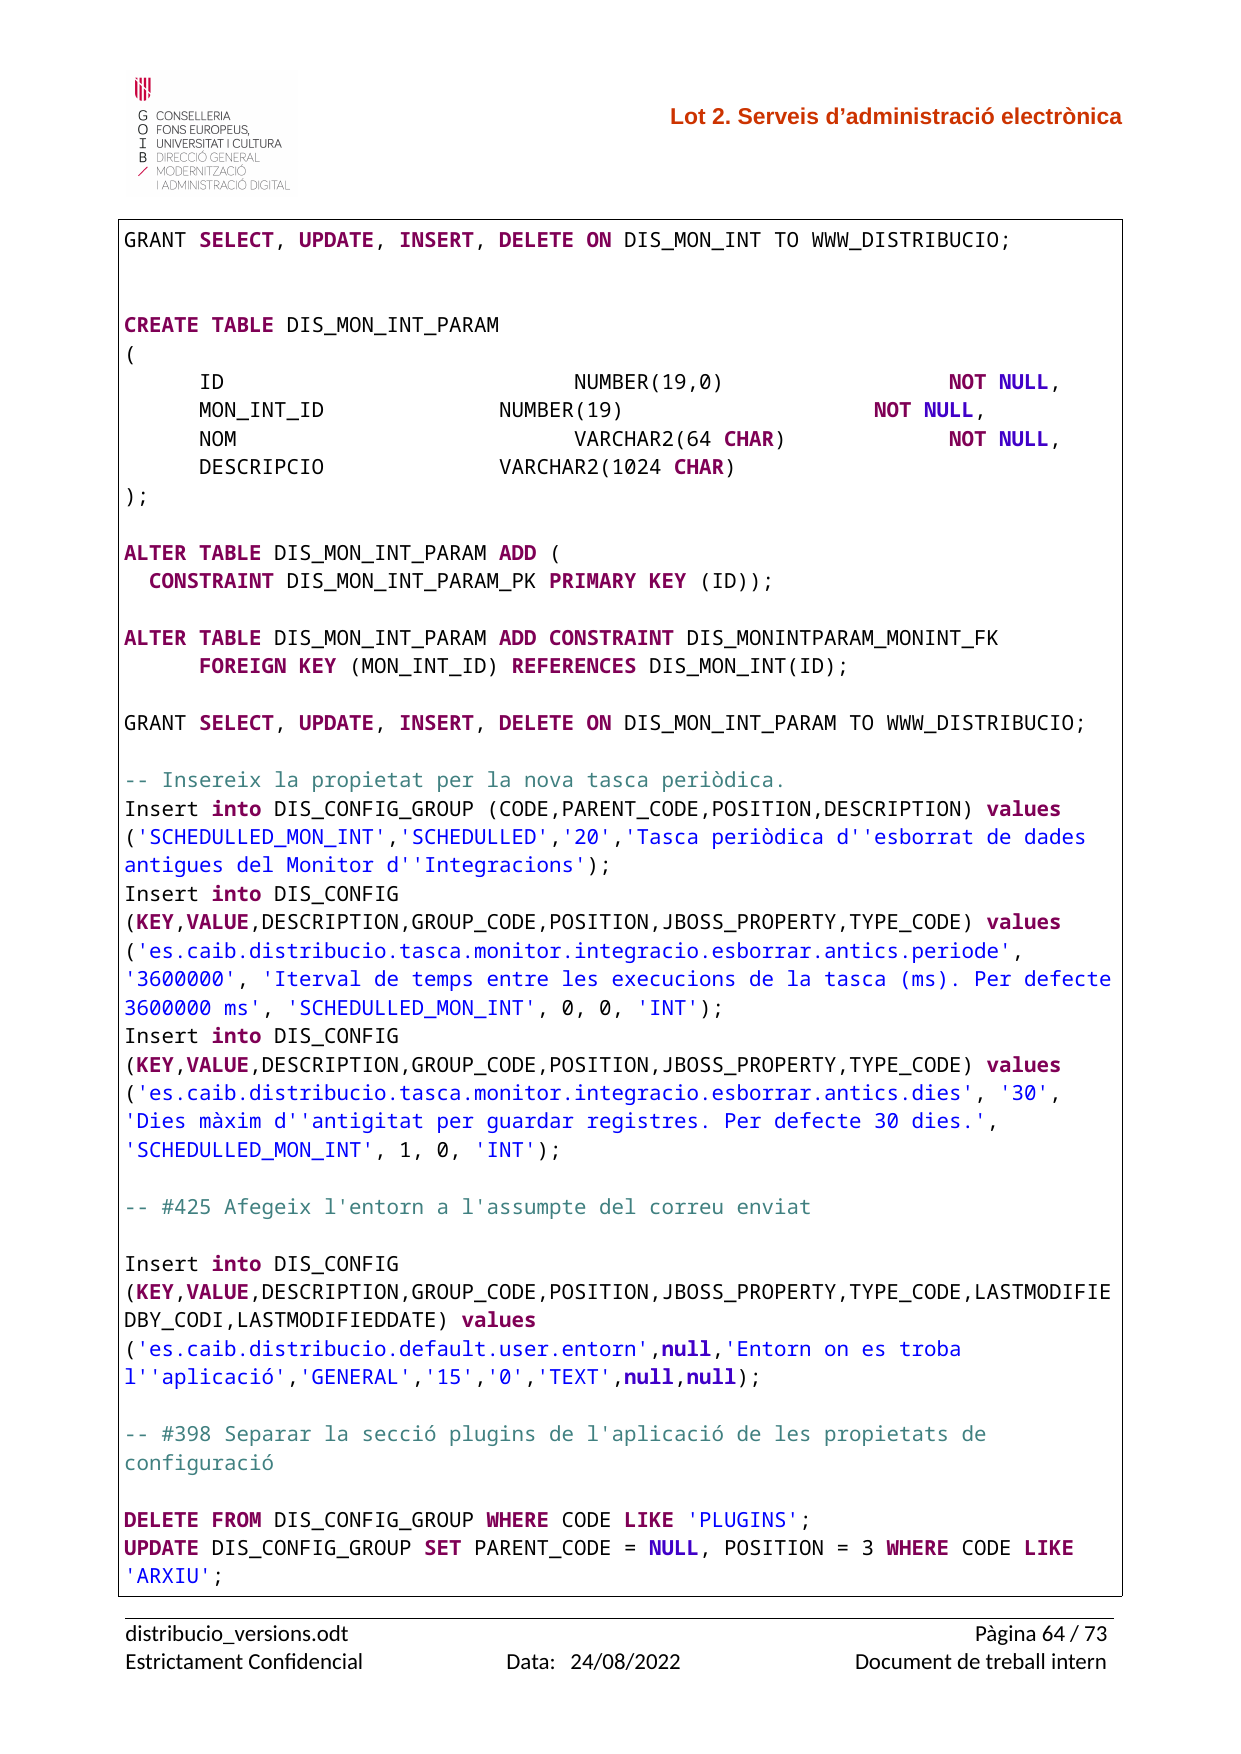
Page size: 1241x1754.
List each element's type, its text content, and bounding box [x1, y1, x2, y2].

picture [126, 70, 299, 197]
table_header GRANT SELECT, UPDATE, INSERT, DELETE ON DIS_MON_INT TO WWW_DISTRIBUCIO; CREATE TABLE DIS_MON_INT_PARAM ( ID NUMBER(19,0) NOT NULL, MON_INT_ID NUMBER(19) NOT NULL, NOM VARCHAR2(64 CHAR) NOT NULL, DESCRIPCIO VARCHAR2(1024 CHAR) ); ALTER TABLE DIS_MON_INT_PARAM ADD ( CONSTRAINT DIS_MON_INT_PARAM_PK PRIMARY KEY (ID)); ALTER TABLE DIS_MON_INT_PARAM ADD CONSTRAINT DIS_MONINTPARAM_MONINT_FK FOREIGN KEY (MON_INT_ID) REFERENCES DIS_MON_INT(ID); GRANT SELECT, UPDATE, INSERT, DELETE ON DIS_MON_INT_PARAM TO WWW_DISTRIBUCIO; -- Insereix la propietat per la nova tasca periòdica. Insert into DIS_CONFIG_GROUP (CODE,PARENT_CODE,POSITION,DESCRIPTION) values ('SCHEDULLED_MON_INT','SCHEDULLED','20','Tasca periòdica d''esborrat de dades antigues del Monitor d''Integracions'); Insert into DIS_CONFIG (KEY,VALUE,DESCRIPTION,GROUP_CODE,POSITION,JBOSS_PROPERTY,TYPE_CODE) values ('es.caib.distribucio.tasca.monitor.integracio.esborrar.antics.periode', '3600000', 'Iterval de temps entre les execucions de la tasca (ms). Per defecte 3600000 ms', 'SCHEDULLED_MON_INT', 0, 0, 'INT'); Insert into DIS_CONFIG (KEY,VALUE,DESCRIPTION,GROUP_CODE,POSITION,JBOSS_PROPERTY,TYPE_CODE) values ('es.caib.distribucio.tasca.monitor.integracio.esborrar.antics.dies', '30', 'Dies màxim d''antigitat per guardar registres. Per defecte 30 dies.', 'SCHEDULLED_MON_INT', 1, 0, 'INT'); -- #425 Afegeix l'entorn a l'assumpte del correu enviat Insert into DIS_CONFIG (KEY,VALUE,DESCRIPTION,GROUP_CODE,POSITION,JBOSS_PROPERTY,TYPE_CODE,LASTMODIFIEDBY_CODI,LASTMODIFIEDDATE) values ('es.caib.distribucio.default.user.entorn',null,'Entorn on es troba l''aplicació','GENERAL','15','0','TEXT',null,null); -- #398 Separar la secció plugins de l'aplicació de les propietats de configuració DELETE FROM DIS_CONFIG_GROUP WHERE CODE LIKE 'PLUGINS'; UPDATE DIS_CONFIG_GROUP SET PARENT_CODE = NULL, POSITION = 3 WHERE CODE LIKE 'ARXIU'; [119, 220, 1122, 1596]
